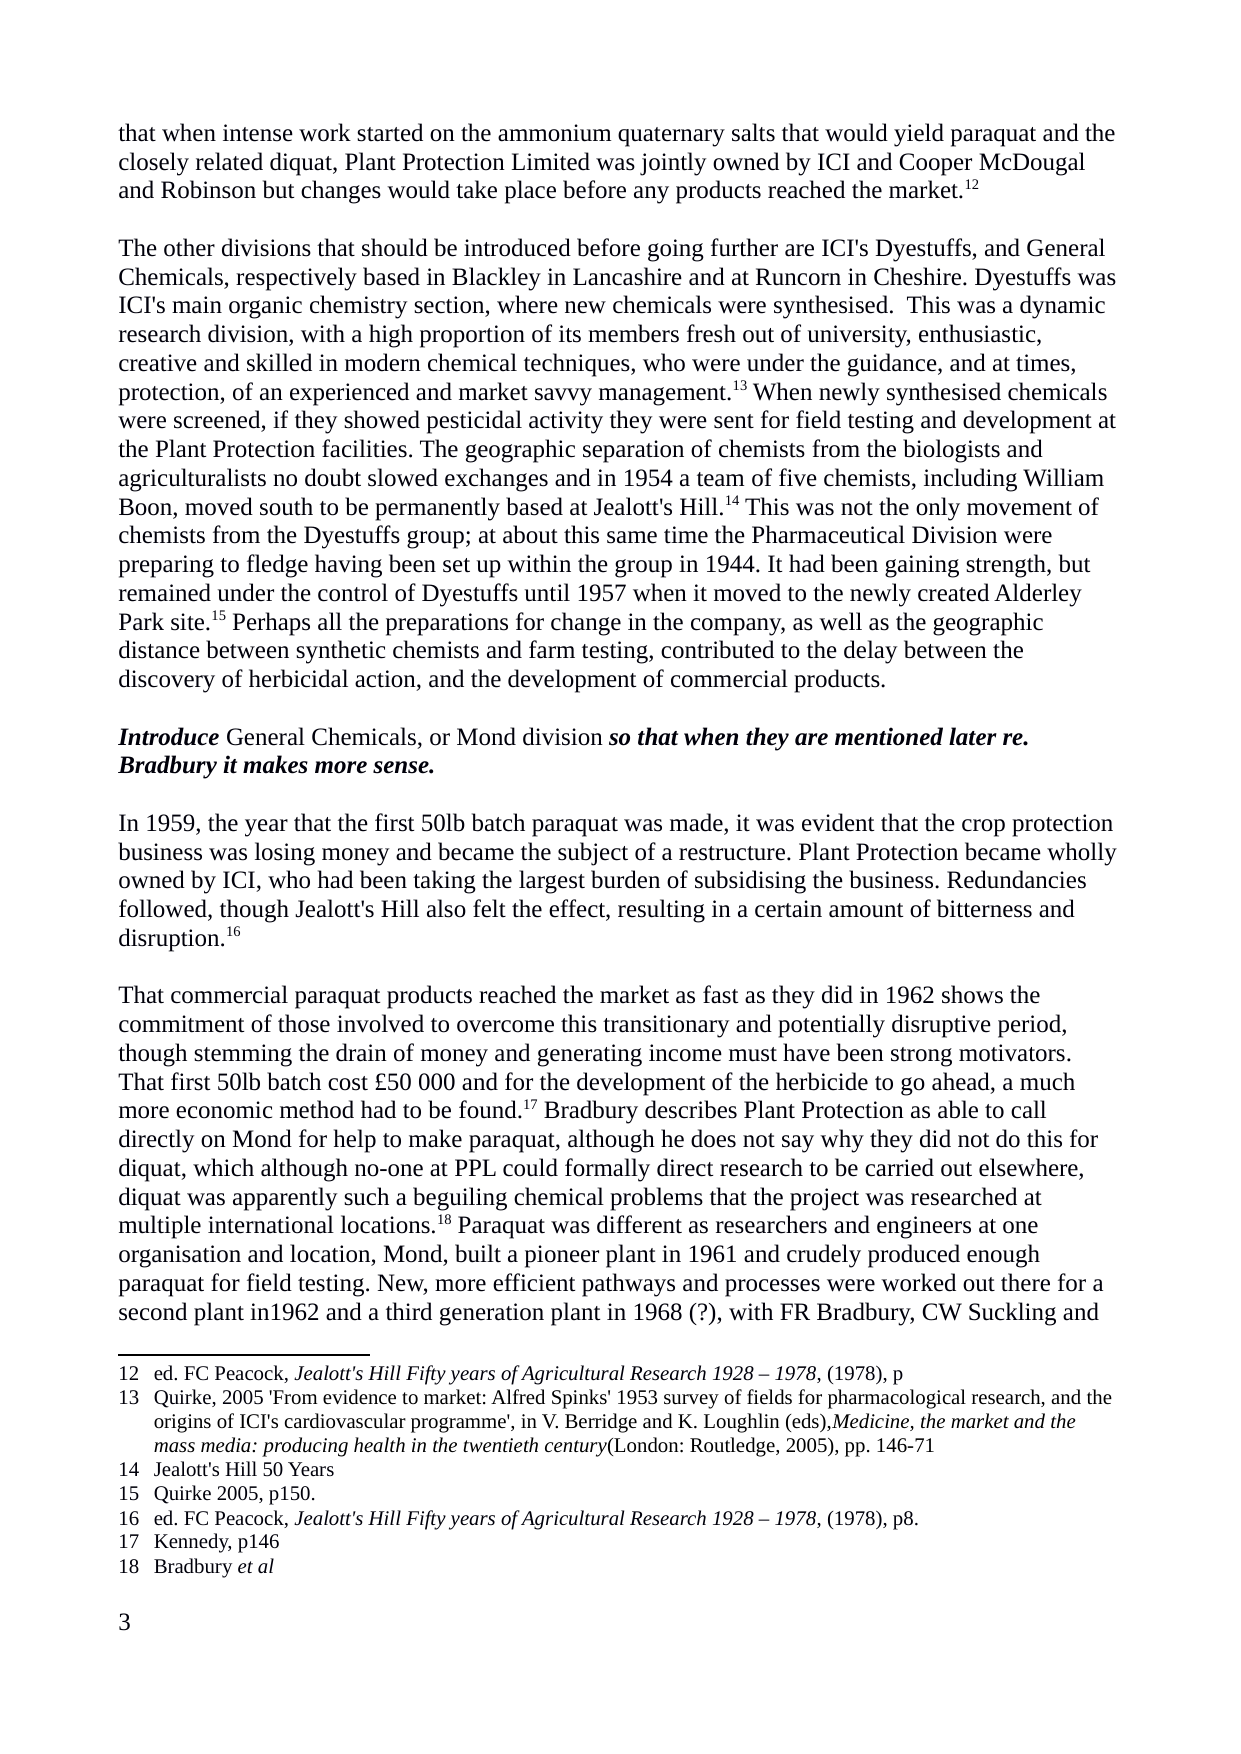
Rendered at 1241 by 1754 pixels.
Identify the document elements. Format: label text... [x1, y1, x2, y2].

text ed. FC Peacock, Jealott's Hill Fifty years of Agricultural Research 1928 – 1978, (1978), p [118, 1361, 1122, 1385]
text In 1959, the year that the first 50lb batch paraquat was made, it was evident that the crop protection business was losing money and became the subject of a restructure. Plant Protection became wholly owned by ICI, who had been taking the largest burden of subsidising the business. Redundancies followed, though Jealott's Hill also felt the effect, resulting in a certain amount of bitterness and disruption. [118, 808, 1122, 952]
text Jealott's Hill 50 Years [118, 1457, 1122, 1481]
text that when intense work started on the ammonium quaternary salts that would yield paraquat and the closely related diquat, Plant Protection Limited was jointly owned by ICI and Cooper McDougal and Robinson but changes would take place before any products reached the market. [118, 118, 1122, 204]
text Kennedy, p146 [118, 1529, 1122, 1553]
text Quirke 2005, p150. [118, 1481, 1122, 1505]
text Introduce General Chemicals, or Mond division so that when they are mentioned later re. Bradbury it makes more sense. [118, 722, 1122, 779]
text ed. FC Peacock, Jealott's Hill Fifty years of Agricultural Research 1928 – 1978, (1978), p8. [118, 1505, 1122, 1529]
text Quirke, 2005 'From evidence to market: Alfred Spinks' 1953 survey of fields for pharmacological research, and the origins of ICI's cardiovascular programme', in V. Berridge and K. Loughlin (eds),Medicine, the market and the mass media: producing health in the twentieth century(London: Routledge, 2005), pp. 146-71 [118, 1385, 1122, 1457]
text Bradbury et al [118, 1553, 1122, 1578]
text The other divisions that should be introduced before going further are ICI's Dyestuffs, and General Chemicals, respectively based in Blackley in Lancashire and at Runcorn in Cheshire. Dyestuffs was ICI's main organic chemistry section, where new chemicals were synthesised. This was a dynamic research division, with a high proportion of its members fresh out of university, enthusiastic, creative and skilled in modern chemical techniques, who were under the guidance, and at times, protection, of an experienced and market savvy management. When newly synthesised chemicals were screened, if they showed pesticidal activity they were sent for field testing and development at the Plant Protection facilities. The geographic separation of chemists from the biologists and agriculturalists no doubt slowed exchanges and in 1954 a team of five chemists, including William Boon, moved south to be permanently based at Jealott's Hill. This was not the only movement of chemists from the Dyestuffs group; at about this same time the Pharmaceutical Division were preparing to fledge having been set up within the group in 1944. It had been gaining strength, but remained under the control of Dyestuffs until 1957 when it moved to the newly created Alderley Park site. Perhaps all the preparations for change in the company, as well as the geographic distance between synthetic chemists and farm testing, contributed to the delay between the discovery of herbicidal action, and the development of commercial products. [118, 233, 1122, 693]
text That commercial paraquat products reached the market as fast as they did in 1962 shows the commitment of those involved to overcome this transitionary and potentially disruptive period, though stemming the drain of money and generating income must have been strong motivators. That first 50lb batch cost £50 000 and for the development of the herbicide to go ahead, a much more economic method had to be found. Bradbury describes Plant Protection as able to call directly on Mond for help to make paraquat, although he does not say why they did not do this for diquat, which although no-one at PPL could formally direct research to be carried out elsewhere, diquat was apparently such a beguiling chemical problems that the project was researched at multiple international locations. Paraquat was different as researchers and engineers at one organisation and location, Mond, built a pioneer plant in 1961 and crudely produced enough paraquat for field testing. New, more efficient pathways and processes were worked out there for a second plant in1962 and a third generation plant in 1968 (?), with FR Bradbury, CW Suckling and [118, 981, 1122, 1326]
